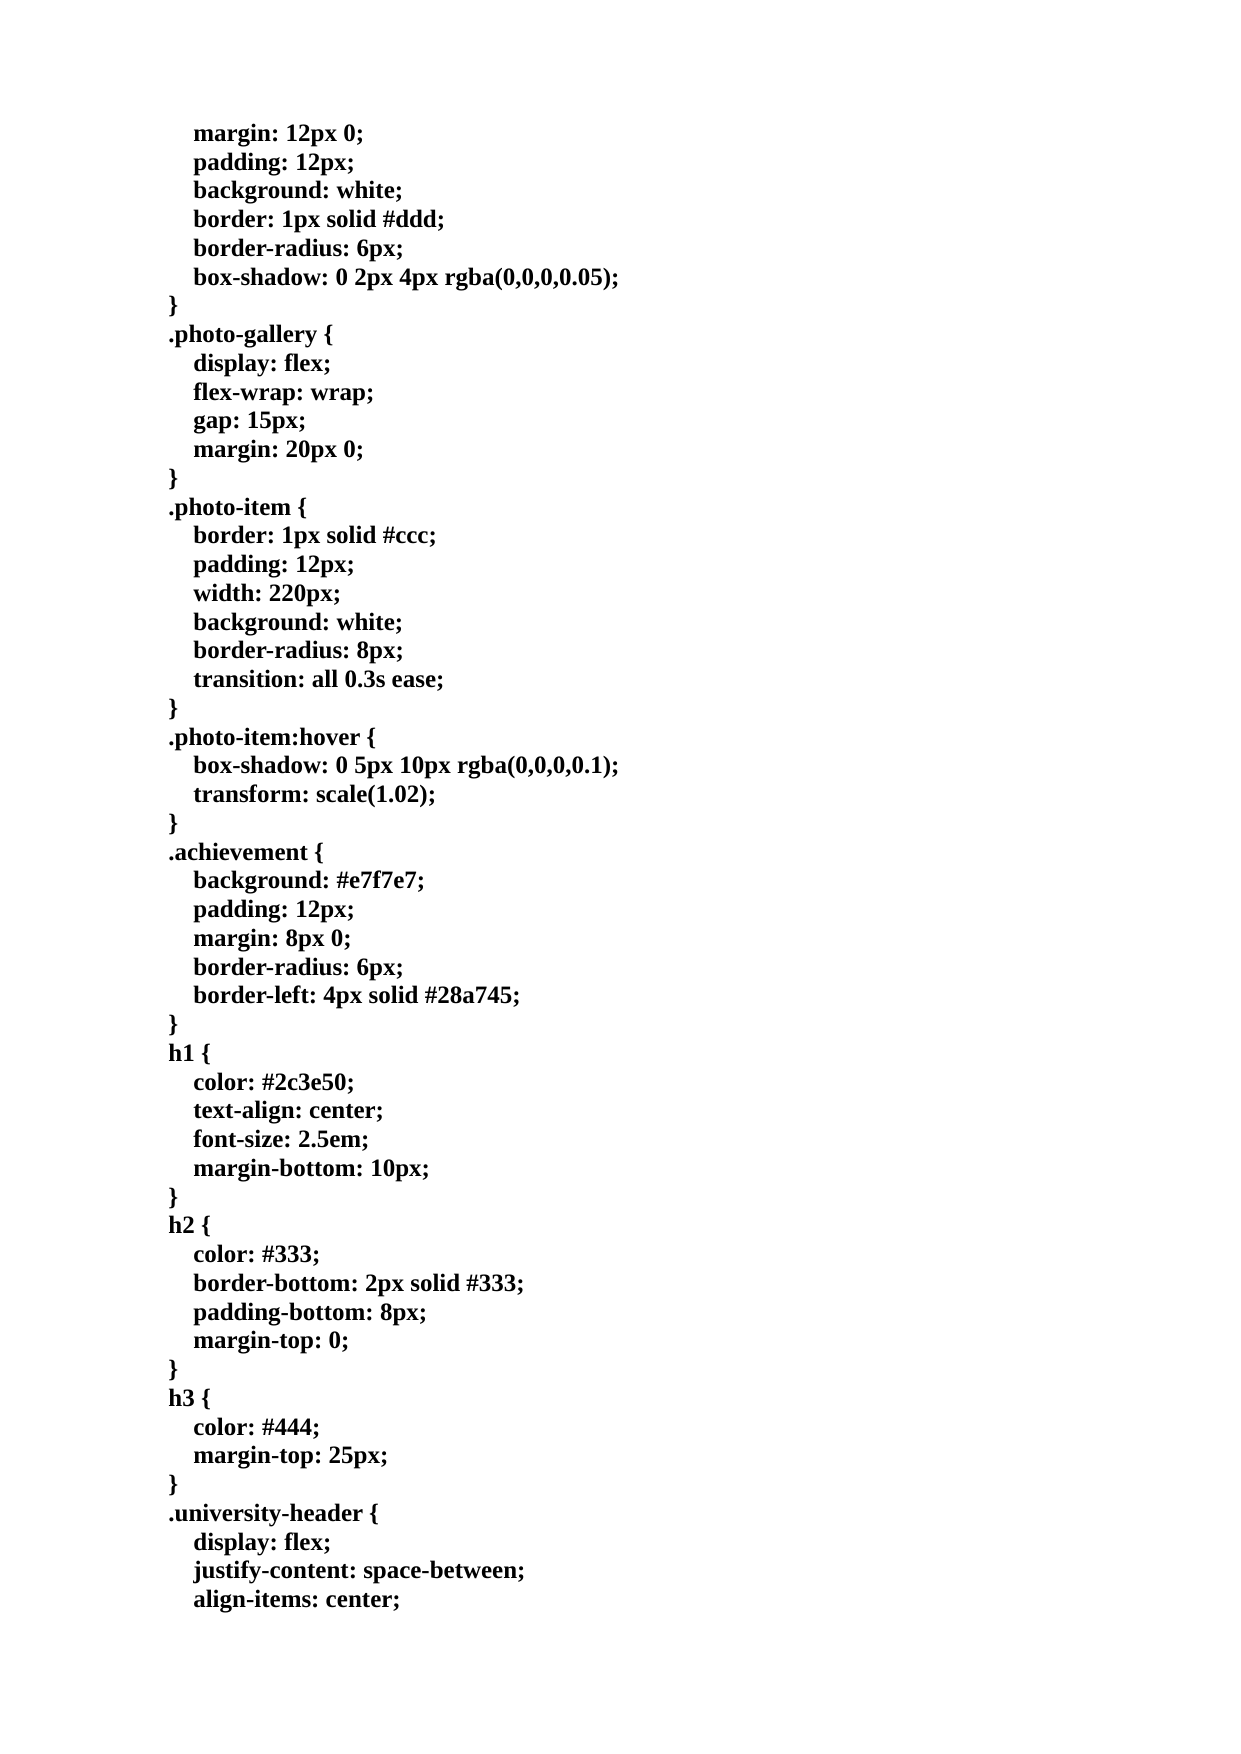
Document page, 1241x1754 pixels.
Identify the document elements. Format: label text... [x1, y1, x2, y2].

text border-radius: 6px; [118, 952, 1122, 981]
text } [118, 1469, 1122, 1498]
text margin-top: 25px; [118, 1441, 1122, 1469]
text .photo-gallery { [118, 319, 1122, 348]
text margin-bottom: 10px; [118, 1153, 1122, 1182]
text border-radius: 6px; [118, 233, 1122, 262]
text border-left: 4px solid #28a745; [118, 981, 1122, 1009]
text } [118, 1182, 1122, 1211]
text transition: all 0.3s ease; [118, 664, 1122, 693]
text } [118, 1354, 1122, 1383]
text border: 1px solid #ddd; [118, 204, 1122, 233]
text } [118, 1009, 1122, 1038]
text gap: 15px; [118, 406, 1122, 434]
text background: white; [118, 607, 1122, 636]
text padding: 12px; [118, 894, 1122, 923]
text display: flex; [118, 348, 1122, 377]
text display: flex; [118, 1527, 1122, 1556]
text width: 220px; [118, 578, 1122, 607]
text color: #444; [118, 1412, 1122, 1441]
text box-shadow: 0 5px 10px rgba(0,0,0,0.1); [118, 751, 1122, 779]
text border-radius: 8px; [118, 636, 1122, 664]
text .photo-item { [118, 492, 1122, 521]
text padding: 12px; [118, 549, 1122, 578]
text .achievement { [118, 837, 1122, 866]
text h1 { [118, 1038, 1122, 1067]
text background: white; [118, 176, 1122, 204]
text box-shadow: 0 2px 4px rgba(0,0,0,0.05); [118, 262, 1122, 291]
text .university-header { [118, 1498, 1122, 1527]
text color: #2c3e50; [118, 1067, 1122, 1096]
text font-size: 2.5em; [118, 1124, 1122, 1153]
text } [118, 693, 1122, 722]
text margin-top: 0; [118, 1326, 1122, 1354]
text border-bottom: 2px solid #333; [118, 1268, 1122, 1297]
text h3 { [118, 1383, 1122, 1412]
text } [118, 463, 1122, 492]
text flex-wrap: wrap; [118, 377, 1122, 406]
text } [118, 291, 1122, 319]
text color: #333; [118, 1239, 1122, 1268]
text } [118, 808, 1122, 837]
text transform: scale(1.02); [118, 779, 1122, 808]
text align-items: center; [118, 1584, 1122, 1613]
text background: #e7f7e7; [118, 866, 1122, 894]
text margin: 8px 0; [118, 923, 1122, 952]
text padding: 12px; [118, 147, 1122, 176]
text h2 { [118, 1211, 1122, 1239]
text border: 1px solid #ccc; [118, 521, 1122, 549]
text margin: 12px 0; [118, 118, 1122, 147]
text padding-bottom: 8px; [118, 1297, 1122, 1326]
text justify-content: space-between; [118, 1556, 1122, 1584]
text .photo-item:hover { [118, 722, 1122, 751]
text margin: 20px 0; [118, 434, 1122, 463]
text text-align: center; [118, 1096, 1122, 1124]
